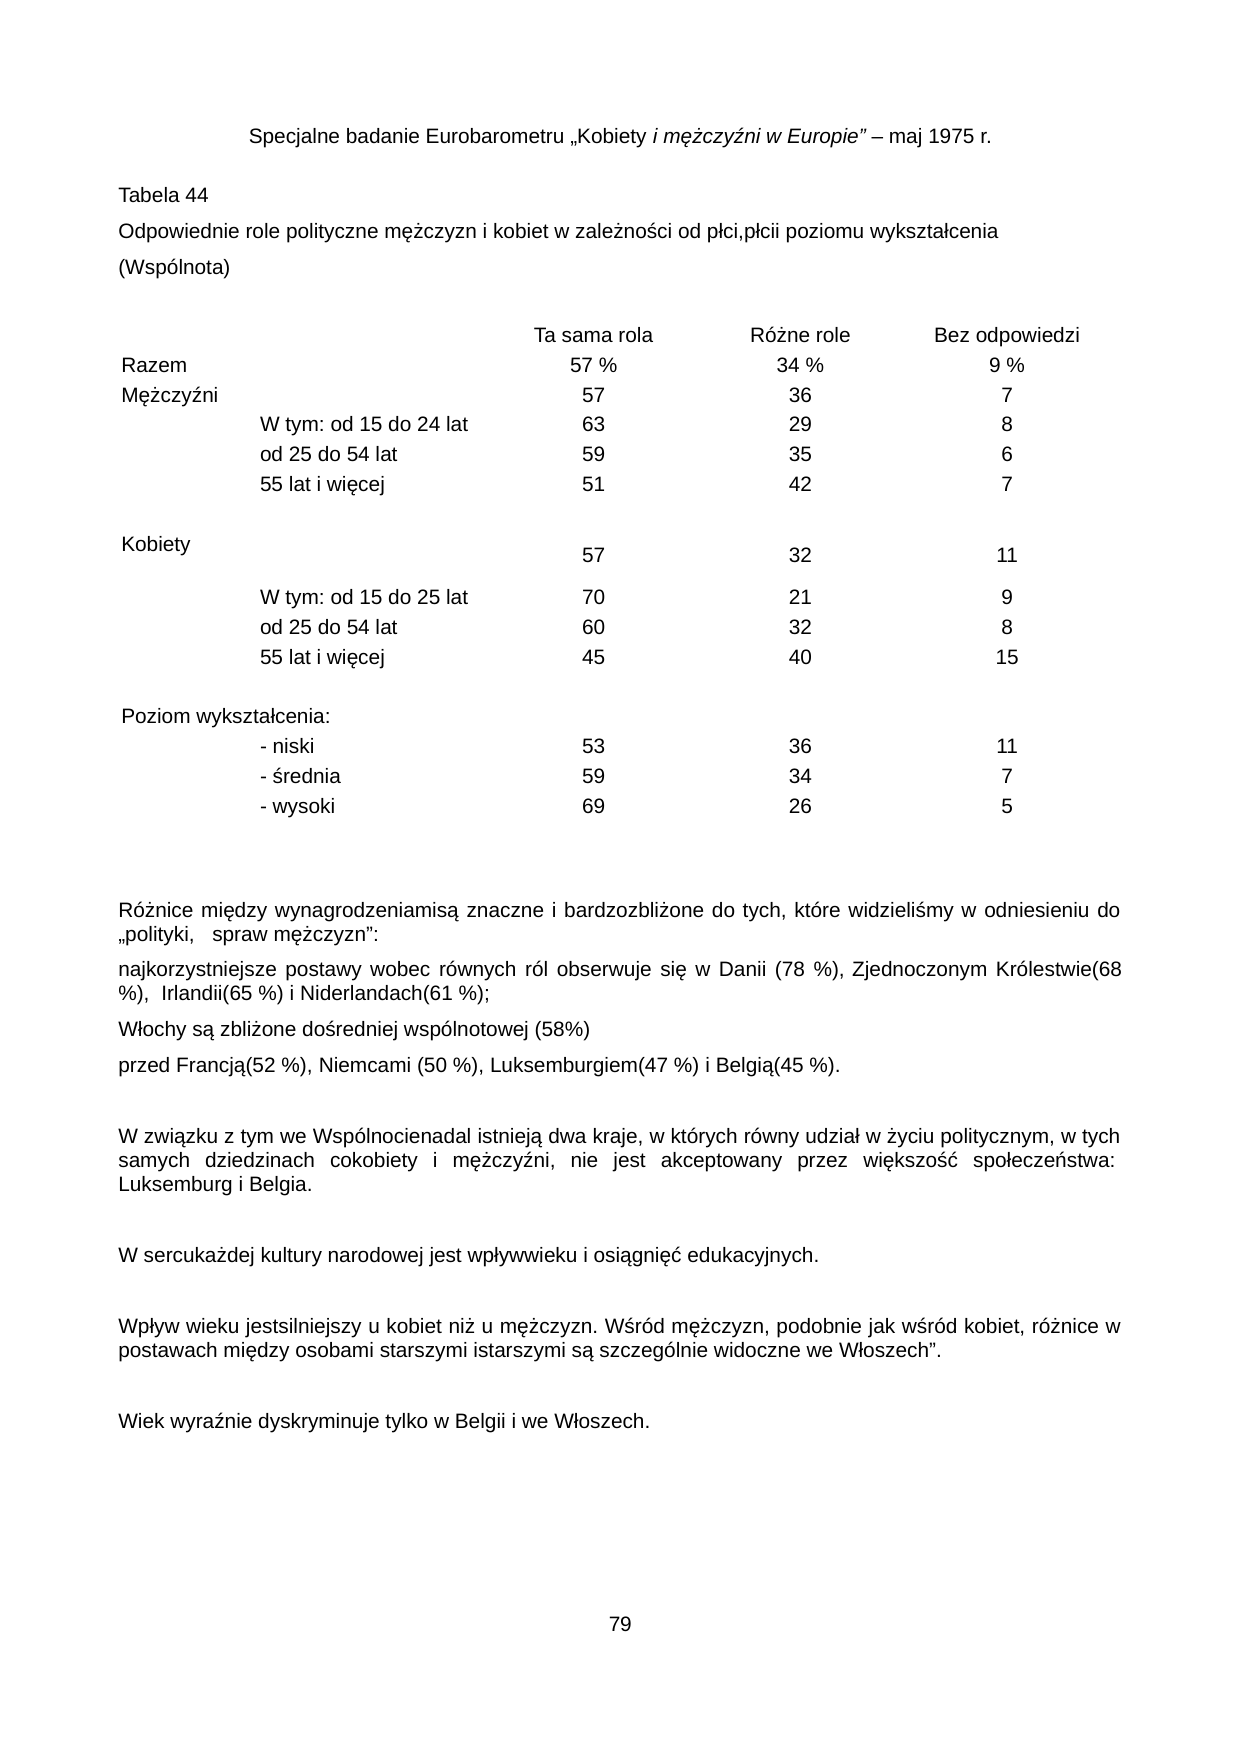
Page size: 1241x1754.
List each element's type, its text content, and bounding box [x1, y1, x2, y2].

table_cell [490, 672, 697, 701]
table_cell [118, 731, 257, 761]
table_cell 57 % [490, 350, 697, 379]
table_cell od 25 do 54 lat [257, 439, 490, 469]
table_cell 7 [904, 380, 1110, 409]
table_cell 26 [697, 791, 903, 821]
table_cell Poziom wykształcenia: [118, 701, 490, 731]
table_cell 55 lat i więcej [257, 469, 490, 499]
table_cell 8 [904, 409, 1110, 439]
table_cell od 25 do 54 lat [257, 612, 490, 642]
table_cell 59 [490, 439, 697, 469]
text W sercukażdej kultury narodowej jest wpływwieku i osiągnięć edukacyjnych. [118, 1243, 1122, 1267]
table_cell [257, 672, 490, 701]
table_cell W tym: od 15 do 24 lat [257, 409, 490, 439]
table_cell Razem [118, 350, 257, 379]
table_cell 57 [490, 529, 697, 582]
table_cell [490, 701, 697, 731]
table_cell W tym: od 15 do 25 lat [257, 582, 490, 612]
table_header [118, 320, 257, 350]
table_cell 34 % [697, 350, 903, 379]
text W związku z tym we Wspólnocienadal istnieją dwa kraje, w których równy udział w życiu politycznym, w tych samych dziedzinach cokobiety i mężczyźni, nie jest akceptowany przez większość społeczeństwa: Luksemburg i Belgia. [118, 1124, 1122, 1196]
table_cell 32 [697, 529, 903, 582]
table_cell 63 [490, 409, 697, 439]
table_cell 36 [697, 731, 903, 761]
table_cell 55 lat i więcej [257, 642, 490, 672]
table_cell [118, 409, 257, 439]
table_cell 11 [904, 731, 1110, 761]
text najkorzystniejsze postawy wobec równych ról obserwuje się w Danii (78 %), Zjednoczonym Królestwie(68 %), Irlandii(65 %) i Niderlandach(61 %); [118, 957, 1122, 1005]
table_cell 8 [904, 612, 1110, 642]
table_cell 40 [697, 642, 903, 672]
table_cell 9 % [904, 350, 1110, 379]
table_cell 42 [697, 469, 903, 499]
table_cell 70 [490, 582, 697, 612]
table_cell 53 [490, 731, 697, 761]
table_cell [118, 791, 257, 821]
table_cell 51 [490, 469, 697, 499]
text Odpowiednie role polityczne mężczyzn i kobiet w zależności od płci,płcii poziomu wykształcenia [118, 219, 1122, 243]
table_cell [697, 499, 903, 528]
table_cell 45 [490, 642, 697, 672]
table_cell 57 [490, 380, 697, 409]
table_cell 29 [697, 409, 903, 439]
table_cell Kobiety [118, 529, 490, 582]
table_cell 35 [697, 439, 903, 469]
table_cell - wysoki [257, 791, 490, 821]
table_cell [118, 439, 257, 469]
text Tabela 44 [118, 183, 1122, 207]
table_header Ta sama rola [490, 320, 697, 350]
table_cell [697, 701, 903, 731]
table_cell 9 [904, 582, 1110, 612]
table_cell 7 [904, 469, 1110, 499]
table_cell 7 [904, 761, 1110, 791]
table_header [257, 320, 490, 350]
table_cell 60 [490, 612, 697, 642]
table_cell [118, 612, 257, 642]
table_cell 15 [904, 642, 1110, 672]
table_cell [490, 499, 697, 528]
table_cell [904, 701, 1110, 731]
text Włochy są zbliżone dośredniej wspólnotowej (58%) [118, 1017, 1122, 1041]
table_cell [118, 582, 257, 612]
table_cell [118, 499, 257, 528]
text Wiek wyraźnie dyskryminuje tylko w Belgii i we Włoszech. [118, 1409, 1122, 1433]
text Wpływ wieku jestsilniejszy u kobiet niż u mężczyzn. Wśród mężczyzn, podobnie jak wśród kobiet, różnice w postawach między osobami starszymi istarszymi są szczególnie widoczne we Włoszech”. [118, 1314, 1122, 1362]
table_cell 59 [490, 761, 697, 791]
table_cell [118, 642, 257, 672]
table_cell - niski [257, 731, 490, 761]
table_cell [697, 672, 903, 701]
table_cell - średnia [257, 761, 490, 791]
table_cell [118, 672, 257, 701]
table_cell Mężczyźni [118, 380, 490, 409]
table_cell 69 [490, 791, 697, 821]
table_cell 32 [697, 612, 903, 642]
table_cell [904, 672, 1110, 701]
table_cell 11 [904, 529, 1110, 582]
table_cell [257, 350, 490, 379]
text (Wspólnota) [118, 254, 1122, 278]
table_cell 6 [904, 439, 1110, 469]
table_cell [118, 469, 257, 499]
table_cell 34 [697, 761, 903, 791]
table_cell 5 [904, 791, 1110, 821]
table_header Bez odpowiedzi [904, 320, 1110, 350]
table_cell [904, 499, 1110, 528]
table_cell [257, 499, 490, 528]
table_header Różne role [697, 320, 903, 350]
text Różnice między wynagrodzeniamisą znaczne i bardzozbliżone do tych, które widzieliśmy w odniesieniu do „polityki, spraw mężczyzn”: [118, 898, 1122, 946]
table_cell [118, 761, 257, 791]
text przed Francją(52 %), Niemcami (50 %), Luksemburgiem(47 %) i Belgią(45 %). [118, 1052, 1122, 1076]
table_cell 21 [697, 582, 903, 612]
table_cell 36 [697, 380, 903, 409]
